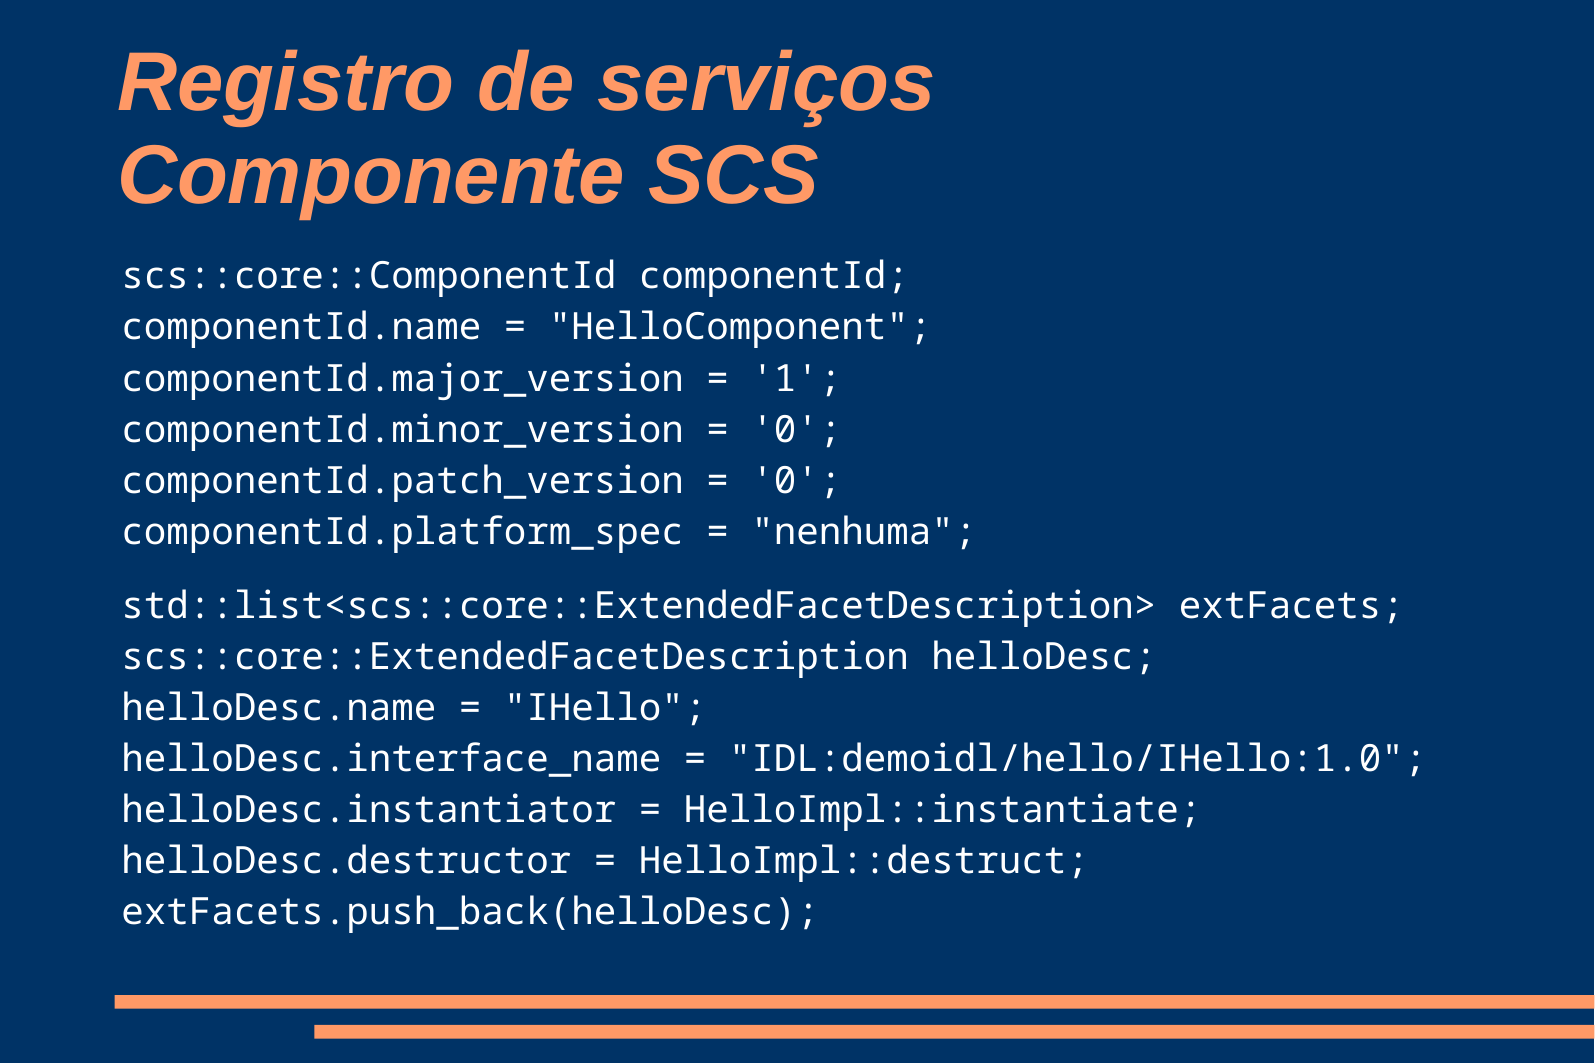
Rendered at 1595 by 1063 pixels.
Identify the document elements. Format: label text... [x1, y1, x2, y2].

text_box scs::core::ComponentId componentId; componentId.name = "HelloComponent"; componentId.major_version = '1'; componentId.minor_version = '0'; componentId.patch_version = '0'; componentId.platform_spec = "nenhuma"; [112, 271, 986, 533]
text_box std::list<scs::core::ExtendedFacetDescription> extFacets; scs::core::ExtendedFacetDescription helloDesc; helloDesc.name = "IHello"; helloDesc.interface_name = "IDL:demoidl/hello/IHello:1.0"; helloDesc.instantiator = HelloImpl::instantiate; helloDesc.destructor = HelloImpl::destruct; extFacets.push_back(helloDesc); [112, 604, 1436, 909]
title Registro de serviços Componente SCS [117, 35, 1479, 222]
